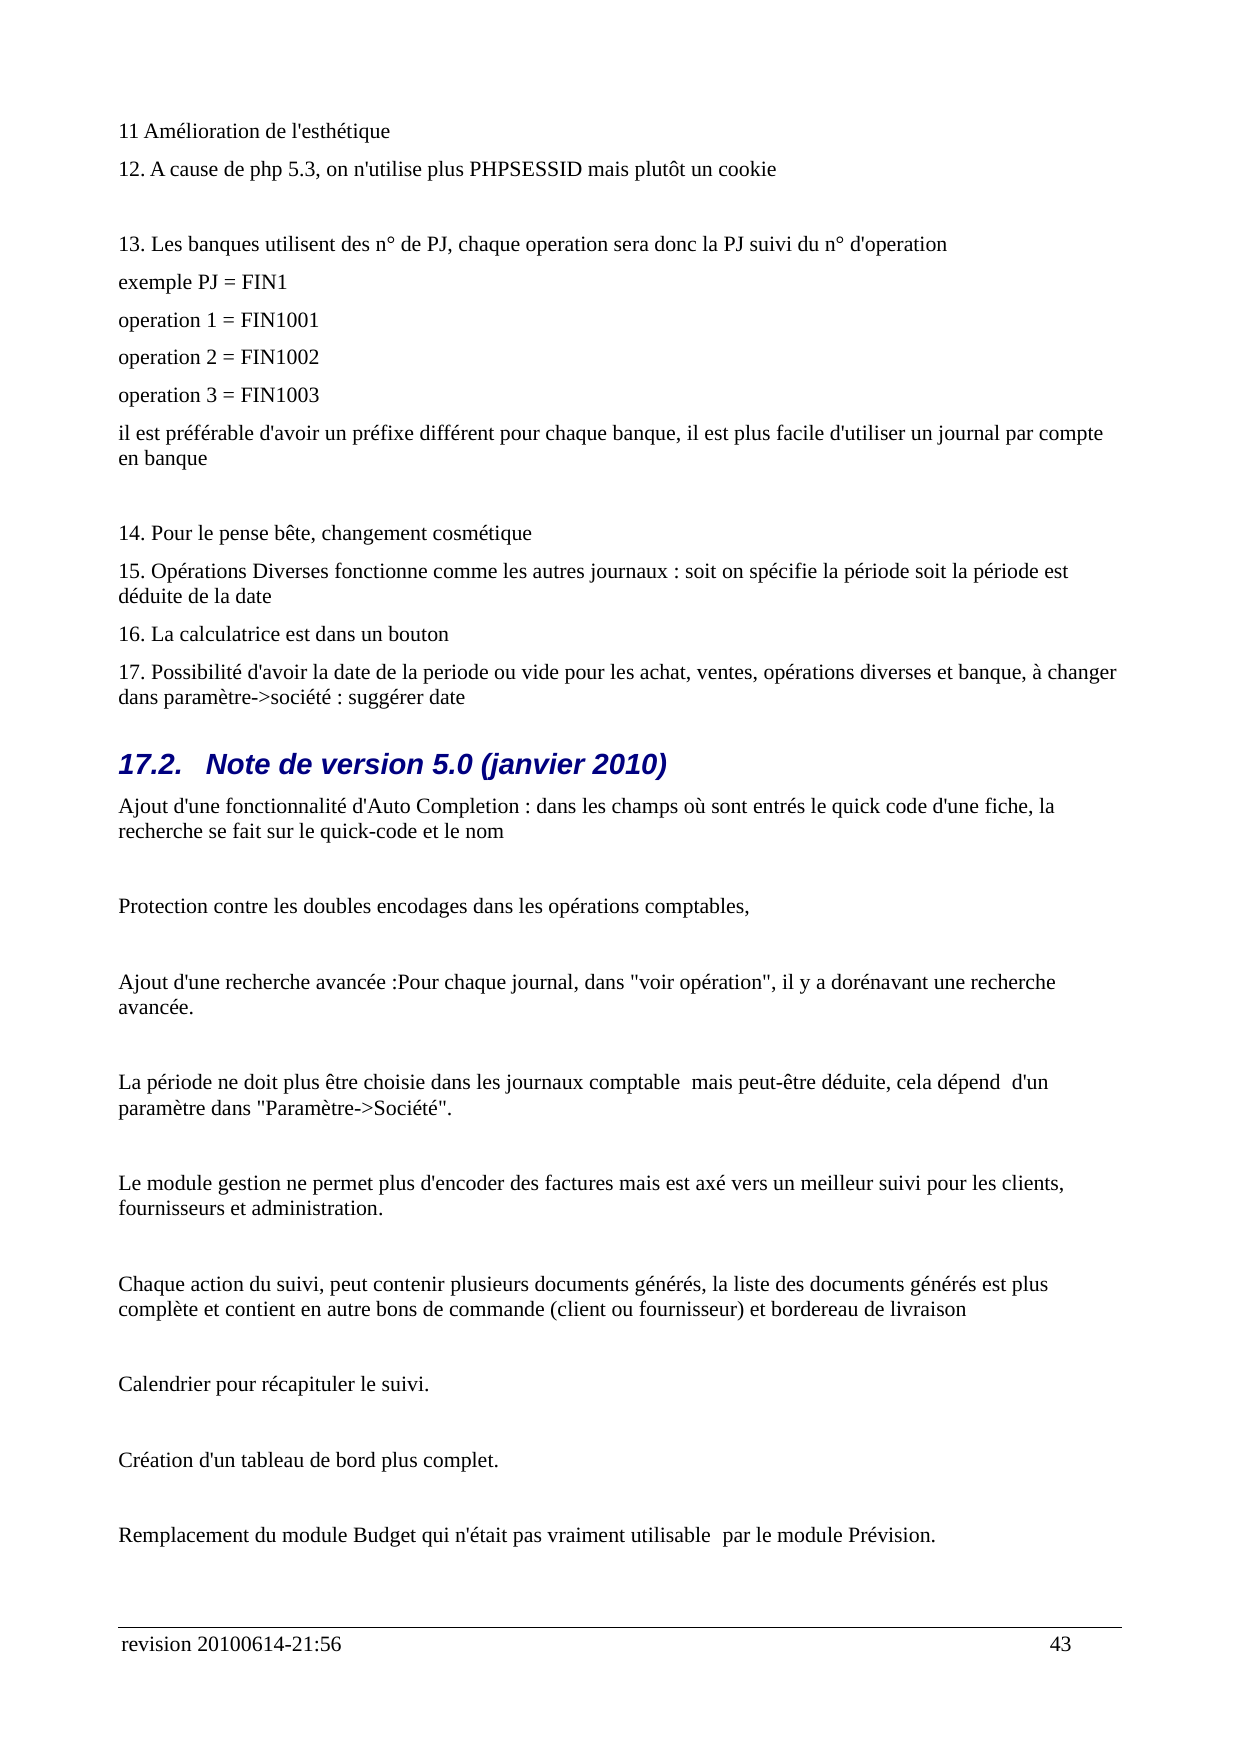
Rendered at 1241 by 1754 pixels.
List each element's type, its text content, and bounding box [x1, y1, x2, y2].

subtitle Note de version 5.0 (janvier 2010) [118, 747, 1122, 780]
text 13. Les banques utilisent des n° de PJ, chaque operation sera donc la PJ suivi du n° d'operation [118, 231, 1122, 256]
text operation 3 = FIN1003 [118, 382, 1122, 407]
text 11 Amélioration de l'esthétique [118, 118, 1122, 143]
text Remplacement du module Budget qui n'était pas vraiment utilisable par le module Prévision. [118, 1522, 1122, 1547]
text Création d'un tableau de bord plus complet. [118, 1447, 1122, 1472]
text 17. Possibilité d'avoir la date de la periode ou vide pour les achat, ventes, opérations diverses et banque, à changer dans paramètre->société : suggérer date [118, 659, 1122, 709]
text 14. Pour le pense bête, changement cosmétique [118, 520, 1122, 546]
text operation 2 = FIN1002 [118, 344, 1122, 369]
text 15. Opérations Diverses fonctionne comme les autres journaux : soit on spécifie la période soit la période est déduite de la date [118, 558, 1122, 608]
text Ajout d'une recherche avancée :Pour chaque journal, dans "voir opération", il y a dorénavant une recherche avancée. [118, 969, 1122, 1019]
text il est préférable d'avoir un préfixe différent pour chaque banque, il est plus facile d'utiliser un journal par compte en banque [118, 420, 1122, 470]
text 12. A cause de php 5.3, on n'utilise plus PHPSESSID mais plutôt un cookie [118, 156, 1122, 181]
text Ajout d'une fonctionnalité d'Auto Completion : dans les champs où sont entrés le quick code d'une fiche, la recherche se fait sur le quick-code et le nom [118, 793, 1122, 843]
text Protection contre les doubles encodages dans les opérations comptables, [118, 893, 1122, 918]
text Chaque action du suivi, peut contenir plusieurs documents générés, la liste des documents générés est plus complète et contient en autre bons de commande (client ou fournisseur) et bordereau de livraison [118, 1271, 1122, 1321]
text operation 1 = FIN1001 [118, 307, 1122, 332]
text 16. La calculatrice est dans un bouton [118, 621, 1122, 646]
text exemple PJ = FIN1 [118, 269, 1122, 294]
text La période ne doit plus être choisie dans les journaux comptable mais peut-être déduite, cela dépend d'un paramètre dans "Paramètre->Société". [118, 1069, 1122, 1120]
text Le module gestion ne permet plus d'encoder des factures mais est axé vers un meilleur suivi pour les clients, fournisseurs et administration. [118, 1170, 1122, 1220]
text Calendrier pour récapituler le suivi. [118, 1371, 1122, 1396]
